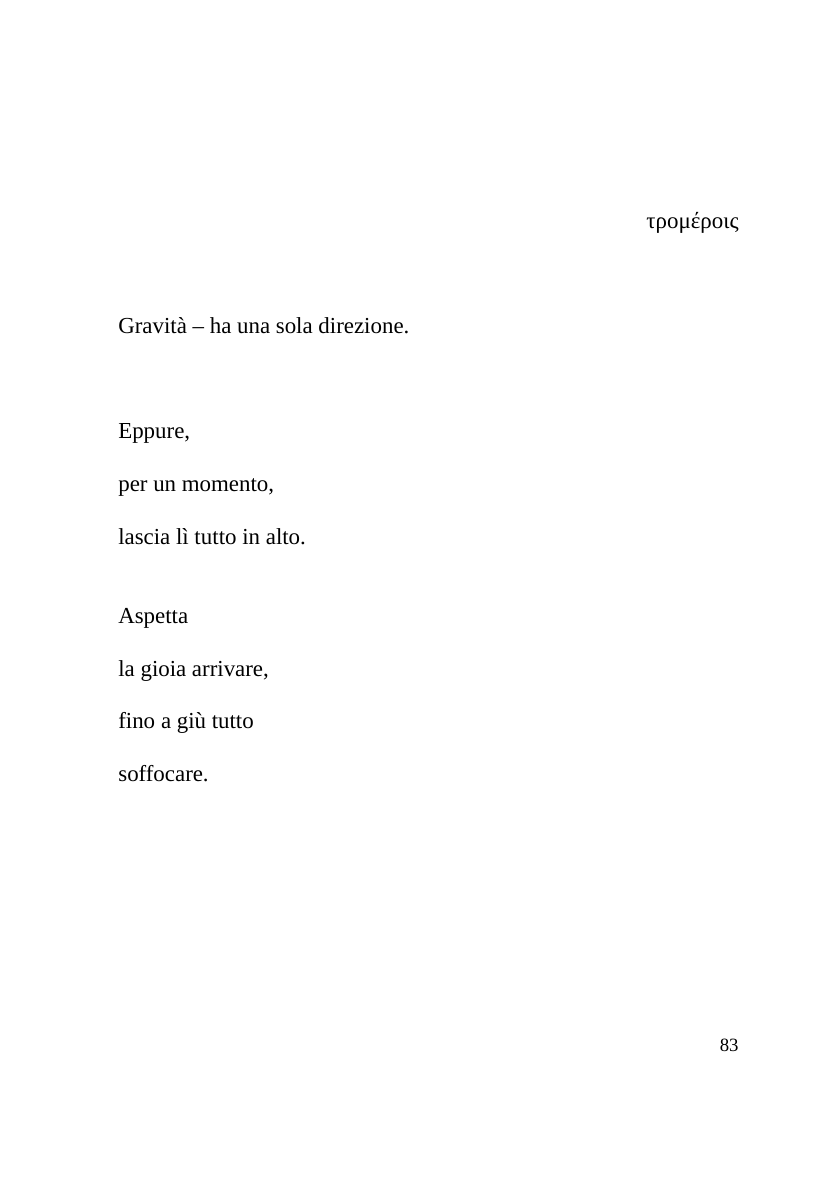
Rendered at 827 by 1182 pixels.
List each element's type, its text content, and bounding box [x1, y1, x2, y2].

text Eppure, [88, 417, 738, 444]
text lascia lì tutto in alto. [88, 523, 738, 549]
text soffocare. [88, 760, 738, 786]
text la gioia arrivare, [88, 655, 738, 681]
text per un momento, [88, 470, 738, 497]
text Aspetta [88, 602, 738, 628]
text τρομέροις [88, 207, 738, 233]
text fino a giù tutto [88, 707, 738, 734]
text Gravità – ha una sola direzione. [88, 312, 738, 338]
